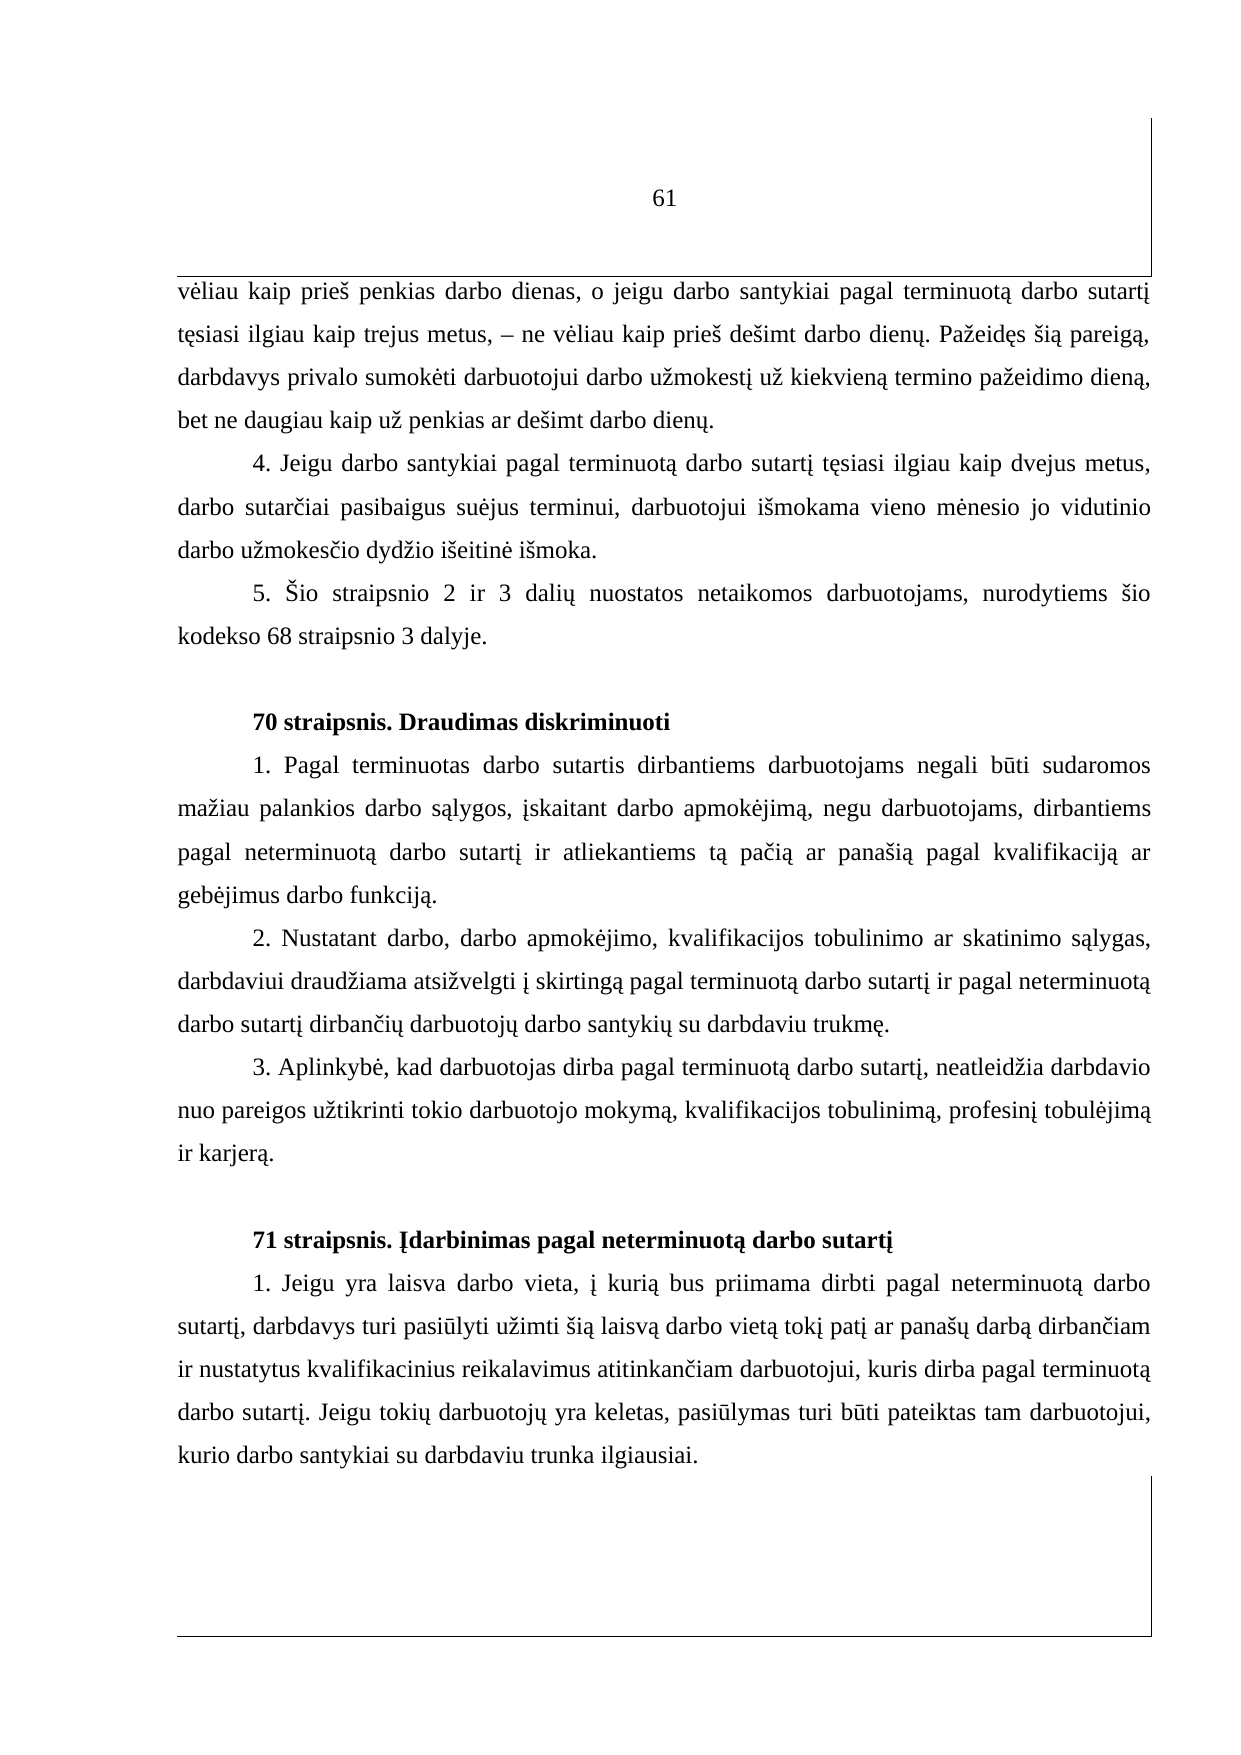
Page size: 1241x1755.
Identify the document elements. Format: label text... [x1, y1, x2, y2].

text 5. Šio straipsnio 2 ir 3 dalių nuostatos netaikomos darbuotojams, nurodytiems šio kodekso 68 straipsnio 3 dalyje. [177, 578, 1152, 650]
subtitle 71 straipsnis. Įdarbinimas pagal neterminuotą darbo sutartį [177, 1225, 1152, 1253]
text 1. Pagal terminuotas darbo sutartis dirbantiems darbuotojams negali būti sudaromos mažiau palankios darbo sąlygos, įskaitant darbo apmokėjimą, negu darbuotojams, dirbantiems pagal neterminuotą darbo sutartį ir atliekantiems tą pačią ar panašią pagal kvalifikaciją ar gebėjimus darbo funkciją. [177, 750, 1152, 908]
text 3. Aplinkybė, kad darbuotojas dirba pagal terminuotą darbo sutartį, neatleidžia darbdavio nuo pareigos užtikrinti tokio darbuotojo mokymą, kvalifikacijos tobulinimą, profesinį tobulėjimą ir karjerą. [177, 1052, 1152, 1167]
text 4. Jeigu darbo santykiai pagal terminuotą darbo sutartį tęsiasi ilgiau kaip dvejus metus, darbo sutarčiai pasibaigus suėjus terminui, darbuotojui išmokama vieno mėnesio jo vidutinio darbo užmokesčio dydžio išeitinė išmoka. [177, 448, 1152, 563]
text 2. Nustatant darbo, darbo apmokėjimo, kvalifikacijos tobulinimo ar skatinimo sąlygas, darbdaviui draudžiama atsižvelgti į skirtingą pagal terminuotą darbo sutartį ir pagal neterminuotą darbo sutartį dirbančių darbuotojų darbo santykių su darbdaviu trukmę. [177, 923, 1152, 1038]
text 1. Jeigu yra laisva darbo vieta, į kurią bus priimama dirbti pagal neterminuotą darbo sutartį, darbdavys turi pasiūlyti užimti šią laisvą darbo vietą tokį patį ar panašų darbą dirbančiam ir nustatytus kvalifikacinius reikalavimus atitinkančiam darbuotojui, kuris dirba pagal terminuotą darbo sutartį. Jeigu tokių darbuotojų yra keletas, pasiūlymas turi būti pateiktas tam darbuotojui, kurio darbo santykiai su darbdaviu trunka ilgiausiai. [177, 1268, 1152, 1469]
subtitle 70 straipsnis. Draudimas diskriminuoti [177, 707, 1152, 736]
text vėliau kaip prieš penkias darbo dienas, o jeigu darbo santykiai pagal terminuotą darbo sutartį tęsiasi ilgiau kaip trejus metus, – ne vėliau kaip prieš dešimt darbo dienų. Pažeidęs šią pareigą, darbdavys privalo sumokėti darbuotojui darbo užmokestį už kiekvieną termino pažeidimo dieną, bet ne daugiau kaip už penkias ar dešimt darbo dienų. [177, 276, 1152, 434]
